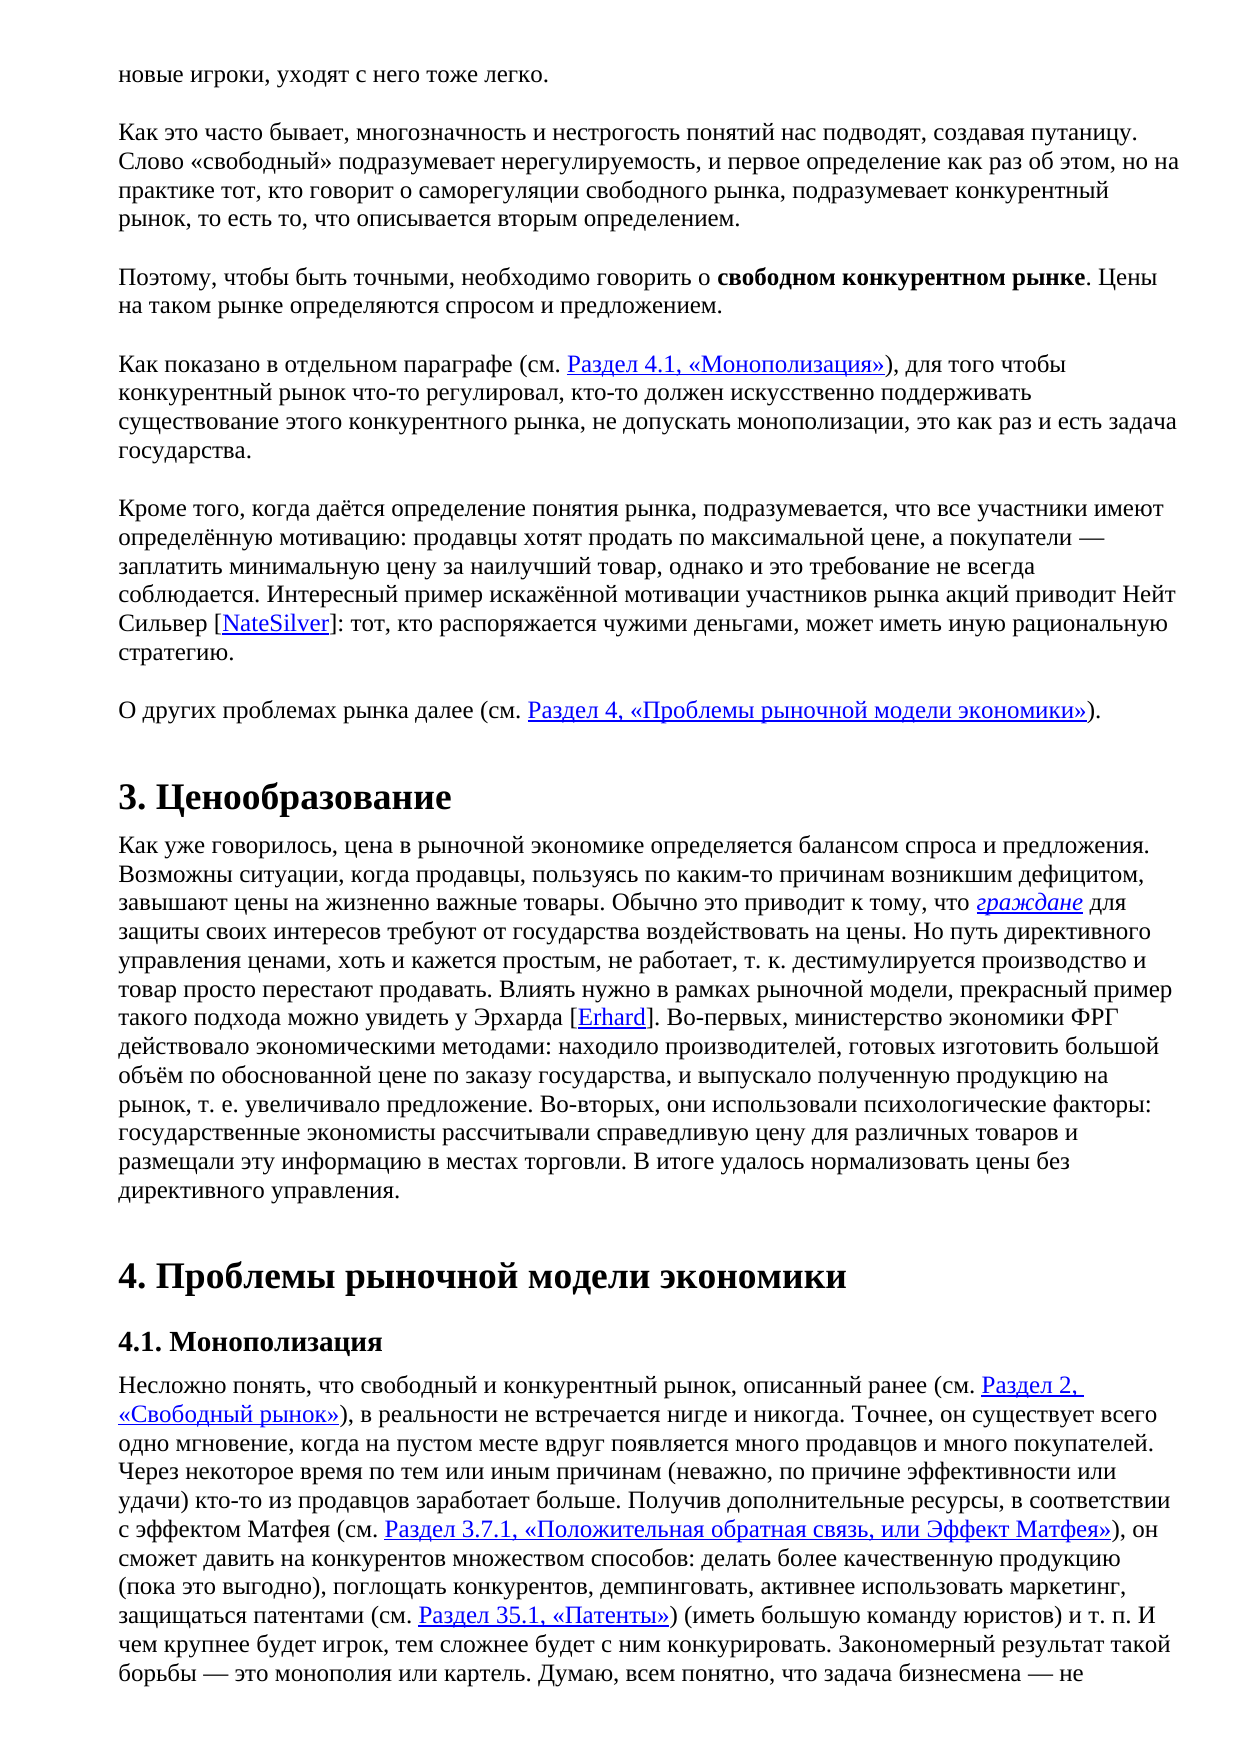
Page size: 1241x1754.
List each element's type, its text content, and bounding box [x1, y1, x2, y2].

text Как это часто бывает, многозначность и нестрогость понятий нас подводят, создавая путаницу. Слово «свободный» подразумевает нерегулируемость, и первое определение как раз об этом, но на практике тот, кто говорит о саморегуляции свободного рынка, подразумевает конкурентный рынок, то есть то, что описывается вторым определением. [118, 117, 1181, 232]
text Несложно понять, что свободный и конкурентный рынок, описанный ранее (см. Раздел 2, «Свободный рынок»), в реальности не встречается нигде и никогда. Точнее, он существует всего одно мгновение, когда на пустом месте вдруг появляется много продавцов и много покупателей. Через некоторое время по тем или иным причинам (неважно, по причине эффективности или удачи) кто-то из продавцов заработает больше. Получив дополнительные ресурсы, в соответствии с эффектом Матфея (см. Раздел 3.7.1, «Положительная обратная связь, или Эффект Матфея»), он сможет давить на конкурентов множеством способов: делать более качественную продукцию (пока это выгодно), поглощать конкурентов, демпинговать, активнее использовать маркетинг, защищаться патентами (см. Раздел 35.1, «Патенты») (иметь большую команду юристов) и т. п. И чем крупнее будет игрок, тем сложнее будет с ним конкурировать. Закономерный результат такой борьбы — это монополия или картель. Думаю, всем понятно, что задача бизнесмена — не [118, 1370, 1181, 1686]
subtitle 4. Проблемы рыночной модели экономики [118, 1254, 1181, 1297]
text О других проблемах рынка далее (см. Раздел 4, «Проблемы рыночной модели экономики»). [118, 695, 1181, 724]
subtitle 4.1. Монополизация [118, 1324, 1181, 1358]
text новые игроки, уходят с него тоже легко. [118, 59, 1181, 88]
text Как уже говорилось, цена в рыночной экономике определяется балансом спроса и предложения. Возможны ситуации, когда продавцы, пользуясь по каким-то причинам возникшим дефицитом, завышают цены на жизненно важные товары. Обычно это приводит к тому, что граждане для защиты своих интересов требуют от государства воздействовать на цены. Но путь директивного управления ценами, хоть и кажется простым, не работает, т. к. дестимулируется производство и товар просто перестают продавать. Влиять нужно в рамках рыночной модели, прекрасный пример такого подхода можно увидеть у Эрхарда [Erhard]. Во-первых, министерство экономики ФРГ действовало экономическими методами: находило производителей, готовых изготовить большой объём по обоснованной цене по заказу государства, и выпускало полученную продукцию на рынок, т. е. увеличивало предложение. Во-вторых, они использовали психологические факторы: государственные экономисты рассчитывали справедливую цену для различных товаров и размещали эту информацию в местах торговли. В итоге удалось нормализовать цены без директивного управления. [118, 830, 1181, 1204]
subtitle 3. Ценообразование [118, 774, 1181, 817]
text Кроме того, когда даётся определение понятия рынка, подразумевается, что все участники имеют определённую мотивацию: продавцы хотят продать по максимальной цене, а покупатели — заплатить минимальную цену за наилучший товар, однако и это требование не всегда соблюдается. Интересный пример искажённой мотивации участников рынка акций приводит Нейт Сильвер [NateSilver]: тот, кто распоряжается чужими деньгами, может иметь иную рациональную стратегию. [118, 493, 1181, 666]
text Поэтому, чтобы быть точными, необходимо говорить о свободном конкурентном рынке. Цены на таком рынке определяются спросом и предложением. [118, 262, 1181, 319]
text Как показано в отдельном параграфе (см. Раздел 4.1, «Монополизация»), для того чтобы конкурентный рынок что-то регулировал, кто-то должен искусственно поддерживать существование этого конкурентного рынка, не допускать монополизации, это как раз и есть задача государства. [118, 349, 1181, 464]
